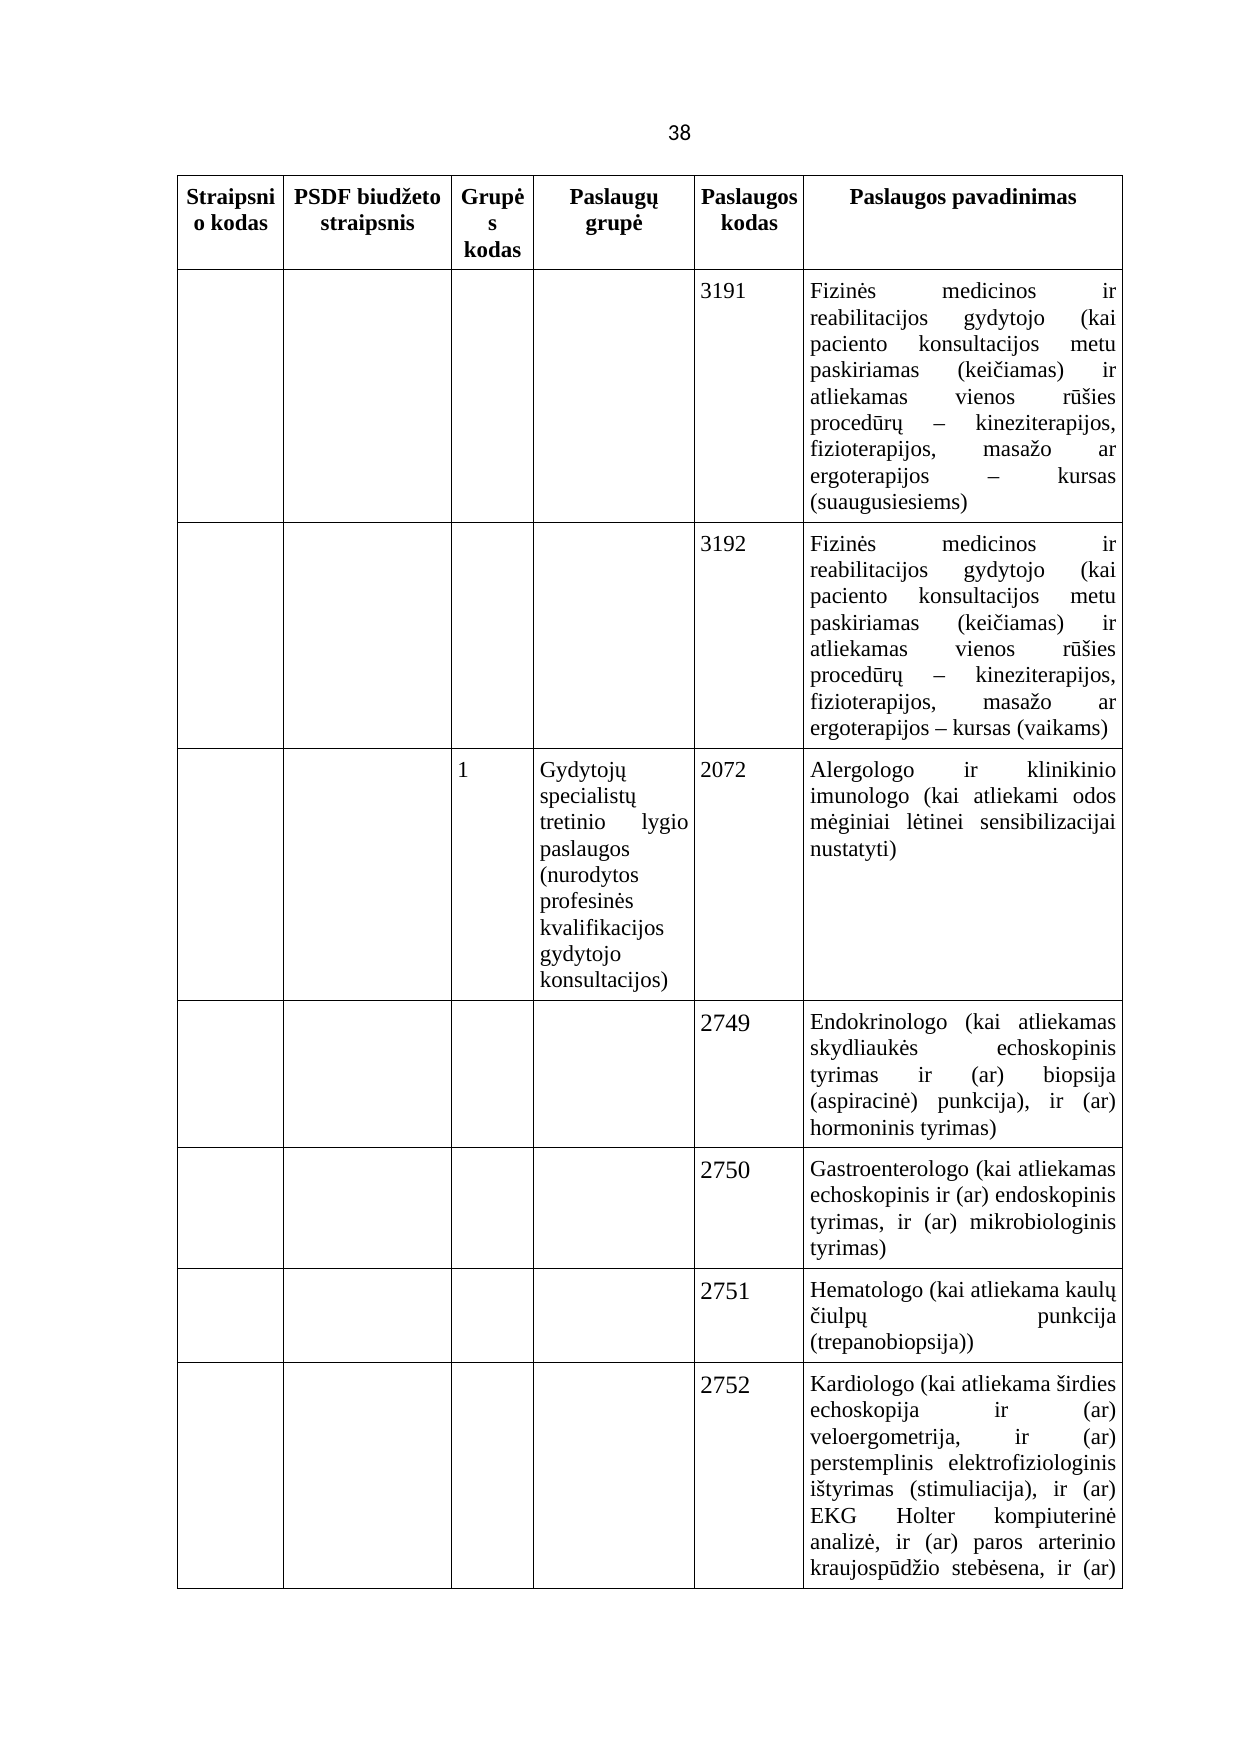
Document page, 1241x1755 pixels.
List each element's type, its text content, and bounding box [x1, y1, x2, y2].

table_cell [452, 1269, 533, 1362]
table_cell Endokrinologo (kai atliekamas skydliaukės echoskopinis tyrimas ir (ar) biopsija (aspiracinė) punkcija), ir (ar) hormoninis tyrimas) [804, 1001, 1122, 1147]
table_cell [178, 270, 283, 522]
table_cell [284, 1269, 451, 1362]
table_cell 2072 [695, 749, 803, 1000]
table_header Paslaugos pavadinimas [804, 176, 1122, 269]
table_header Straipsnio kodas [178, 176, 283, 269]
table_cell [452, 1363, 533, 1588]
table_cell [534, 1148, 694, 1268]
table_cell [284, 749, 451, 1000]
table_cell [534, 523, 694, 748]
table_cell [178, 1148, 283, 1268]
table_cell [452, 270, 533, 522]
table_cell [452, 1001, 533, 1147]
table_cell 1 [452, 749, 533, 1000]
table_cell [534, 270, 694, 522]
table_cell Kardiologo (kai atliekama širdies echoskopija ir (ar) veloergometrija, ir (ar) perstemplinis elektrofiziologinis ištyrimas (stimuliacija), ir (ar) EKG Holter kompiuterinė analizė, ir (ar) paros arterinio kraujospūdžio stebėsena, ir (ar) [804, 1363, 1122, 1588]
table_cell [178, 1001, 283, 1147]
table_cell [534, 1001, 694, 1147]
table_cell [178, 523, 283, 748]
table_cell [284, 1363, 451, 1588]
table_cell [534, 1269, 694, 1362]
table_cell [284, 1148, 451, 1268]
table_cell Gastroenterologo (kai atliekamas echoskopinis ir (ar) endoskopinis tyrimas, ir (ar) mikrobiologinis tyrimas) [804, 1148, 1122, 1268]
table_cell Fizinės medicinos ir reabilitacijos gydytojo (kai paciento konsultacijos metu paskiriamas (keičiamas) ir atliekamas vienos rūšies procedūrų – kineziterapijos, fizioterapijos, masažo ar ergoterapijos – kursas (vaikams) [804, 523, 1122, 748]
table_header Paslaugų grupė [534, 176, 694, 269]
table_cell [284, 1001, 451, 1147]
table_cell [452, 1148, 533, 1268]
table_cell 3191 [695, 270, 803, 522]
table_cell [178, 1269, 283, 1362]
table_cell 2749 [695, 1001, 803, 1147]
table_cell [178, 1363, 283, 1588]
table_cell 2751 [695, 1269, 803, 1362]
table_header Paslaugos kodas [695, 176, 803, 269]
table_cell [284, 523, 451, 748]
table_header Grupės kodas [452, 176, 533, 269]
table_header PSDF biudžeto straipsnis [284, 176, 451, 269]
table_cell Hematologo (kai atliekama kaulų čiulpų punkcija (trepanobiopsija)) [804, 1269, 1122, 1362]
table_cell [452, 523, 533, 748]
table_cell 3192 [695, 523, 803, 748]
table_cell Gydytojų specialistų tretinio lygio paslaugos (nurodytos profesinės kvalifikacijos gydytojo konsultacijos) [534, 749, 694, 1000]
table_cell 2752 [695, 1363, 803, 1588]
table_cell Alergologo ir klinikinio imunologo (kai atliekami odos mėginiai lėtinei sensibilizacijai nustatyti) [804, 749, 1122, 1000]
table_cell [178, 749, 283, 1000]
table_cell Fizinės medicinos ir reabilitacijos gydytojo (kai paciento konsultacijos metu paskiriamas (keičiamas) ir atliekamas vienos rūšies procedūrų – kineziterapijos, fizioterapijos, masažo ar ergoterapijos – kursas (suaugusiesiems) [804, 270, 1122, 522]
table_cell 2750 [695, 1148, 803, 1268]
table_cell [534, 1363, 694, 1588]
table_cell [284, 270, 451, 522]
